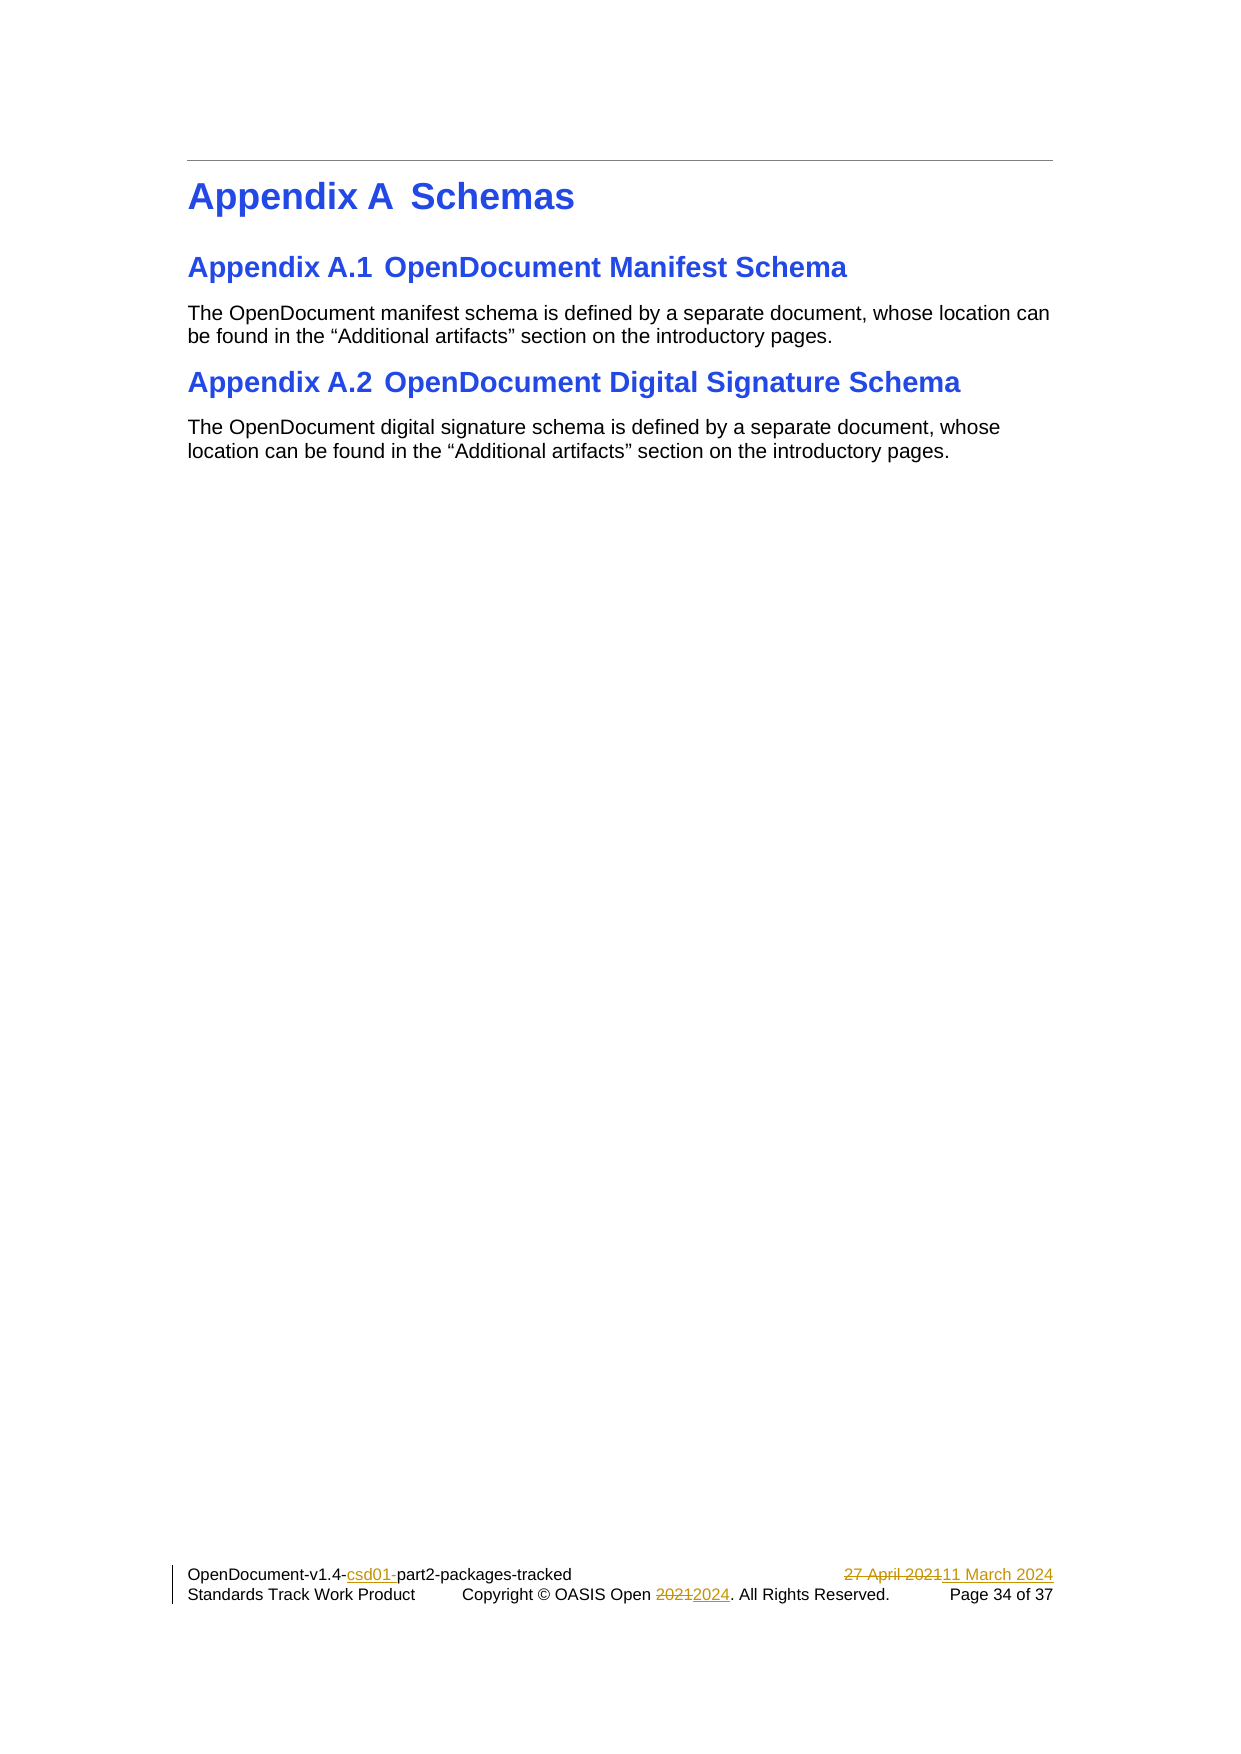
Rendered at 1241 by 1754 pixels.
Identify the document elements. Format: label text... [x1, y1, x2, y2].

subtitle Schemas [187, 161, 1053, 217]
text The OpenDocument digital signature schema is defined by a separate document, whose location can be found in the “Additional artifacts” section on the introductory pages. [187, 415, 1053, 463]
text The OpenDocument manifest schema is defined by a separate document, whose location can be found in the “Additional artifacts” section on the introductory pages. [187, 300, 1053, 348]
subtitle OpenDocument Digital Signature Schema [187, 352, 1053, 398]
subtitle OpenDocument Manifest Schema [187, 238, 1053, 284]
